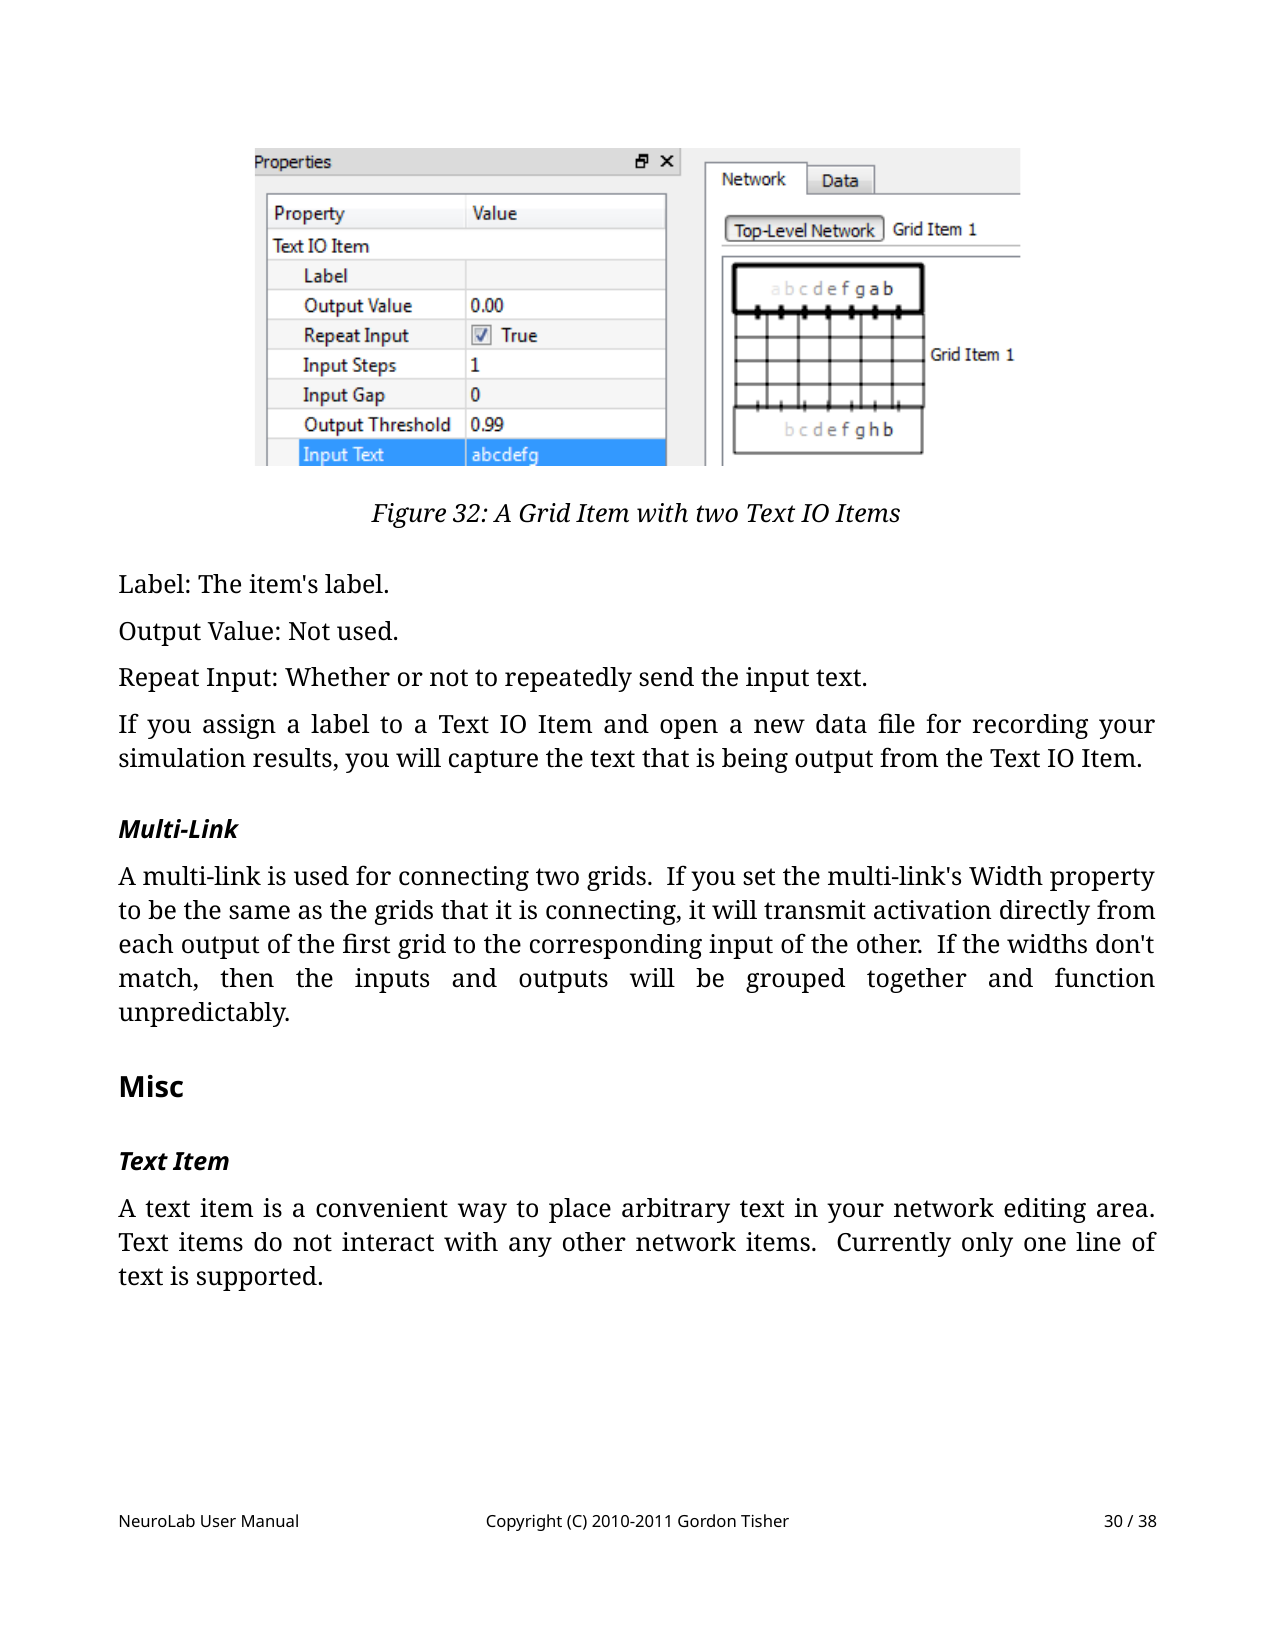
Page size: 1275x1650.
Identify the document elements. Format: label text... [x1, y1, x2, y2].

text Figure 32: A Grid Item with two Text IO Items [118, 118, 1157, 529]
subtitle Misc [118, 1067, 1157, 1106]
text A multi-link is used for connecting two grids. If you set the multi-link's Width property to be the same as the grids that it is connecting, it will transmit activation directly from each output of the first grid to the corresponding input of the other. If the widths don't match, then the inputs and outputs will be grouped together and function unpredictably. [118, 859, 1157, 1029]
text A text item is a convenient way to place arbitrary text in your network editing area. Text items do not interact with any other network items. Currently only one line of text is supported. [118, 1190, 1157, 1292]
text Output Value: Not used. [118, 613, 1157, 647]
subtitle Text Item [118, 1144, 1157, 1178]
picture [254, 148, 1021, 466]
subtitle Multi-Link [118, 812, 1157, 846]
text Repeat Input: Whether or not to repeatedly send the input text. [118, 660, 1157, 694]
text If you assign a label to a Text IO Item and open a new data file for recording your simulation results, you will capture the text that is being output from the Text IO Item. [118, 707, 1157, 775]
text Label: The item's label. [118, 567, 1157, 601]
